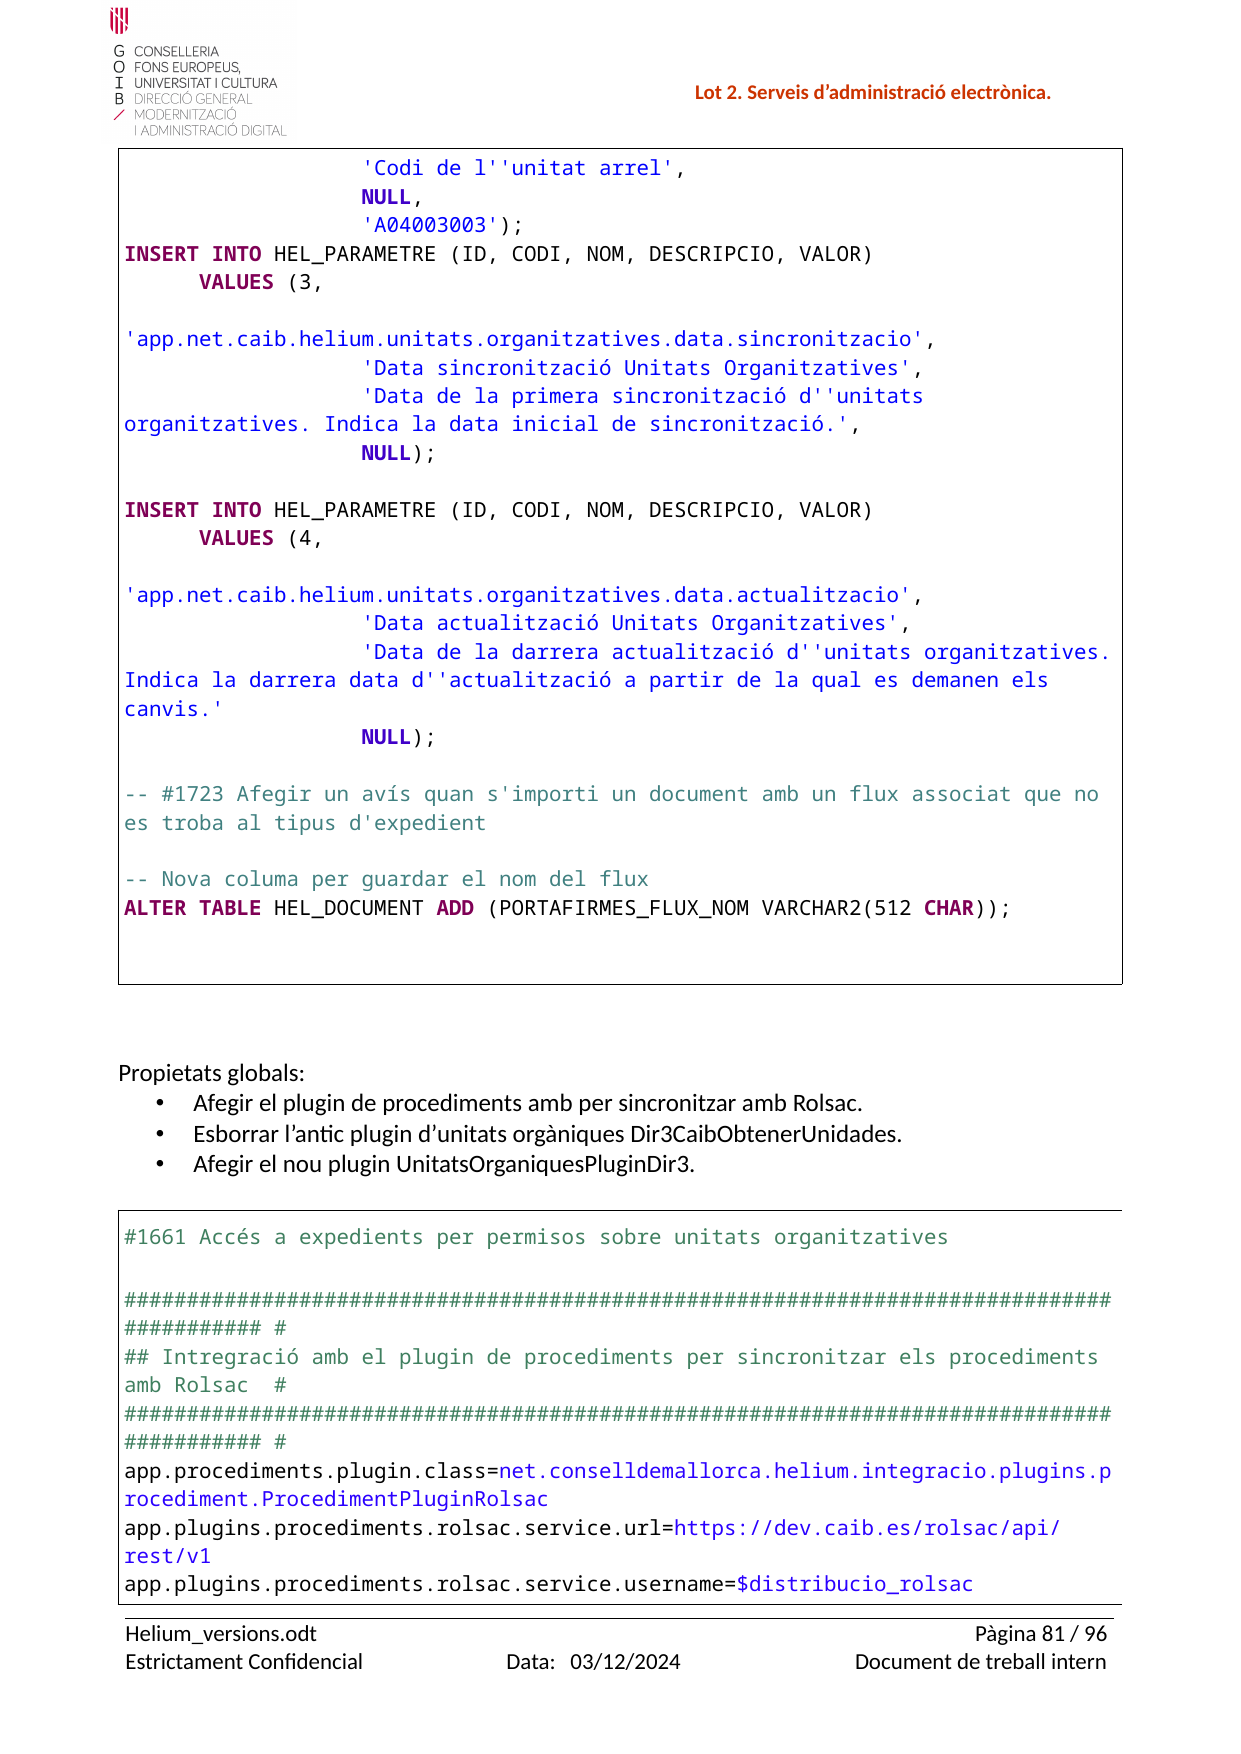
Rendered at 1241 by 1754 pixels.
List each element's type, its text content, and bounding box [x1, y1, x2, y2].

list Esborrar l’antic plugin d’unitats orgàniques Dir3CaibObtenerUnidades. [156, 1118, 1122, 1148]
list Afegir el plugin de procediments amb per sincronitzar amb Rolsac. [156, 1087, 1122, 1118]
table_header 'Codi de l''unitat arrel', NULL, 'A04003003'); INSERT INTO HEL_PARAMETRE (ID, CODI, NOM, DESCRIPCIO, VALOR) VALUES (3, 'app.net.caib.helium.unitats.organitzatives.data.sincronitzacio', 'Data sincronització Unitats Organitzatives', 'Data de la primera sincronització d''unitats organitzatives. Indica la data inicial de sincronització.', NULL); INSERT INTO HEL_PARAMETRE (ID, CODI, NOM, DESCRIPCIO, VALOR) VALUES (4, 'app.net.caib.helium.unitats.organitzatives.data.actualitzacio', 'Data actualització Unitats Organitzatives', 'Data de la darrera actualització d''unitats organitzatives. Indica la darrera data d''actualització a partir de la qual es demanen els canvis.' NULL); -- #1723 Afegir un avís quan s'importi un document amb un flux associat que no es troba al tipus d'expedient -- Nova columa per guardar el nom del flux ALTER TABLE HEL_DOCUMENT ADD (PORTAFIRMES_FLUX_NOM VARCHAR2(512 CHAR)); [119, 149, 1122, 984]
text Propietats globals: [118, 1057, 1122, 1087]
picture [100, 0, 297, 144]
table_header #1661 Accés a expedients per permisos sobre unitats organitzatives ########################################################################################## # ## Intregració amb el plugin de procediments per sincronitzar els procediments amb Rolsac # ########################################################################################## # app.procediments.plugin.class=net.conselldemallorca.helium.integracio.plugins.procediment.ProcedimentPluginRolsac app.plugins.procediments.rolsac.service.url=https://dev.caib.es/rolsac/api/rest/v1 app.plugins.procediments.rolsac.service.username=$distribucio_rolsac [119, 1211, 1122, 1604]
list Afegir el nou plugin UnitatsOrganiquesPluginDir3. [156, 1148, 1122, 1179]
